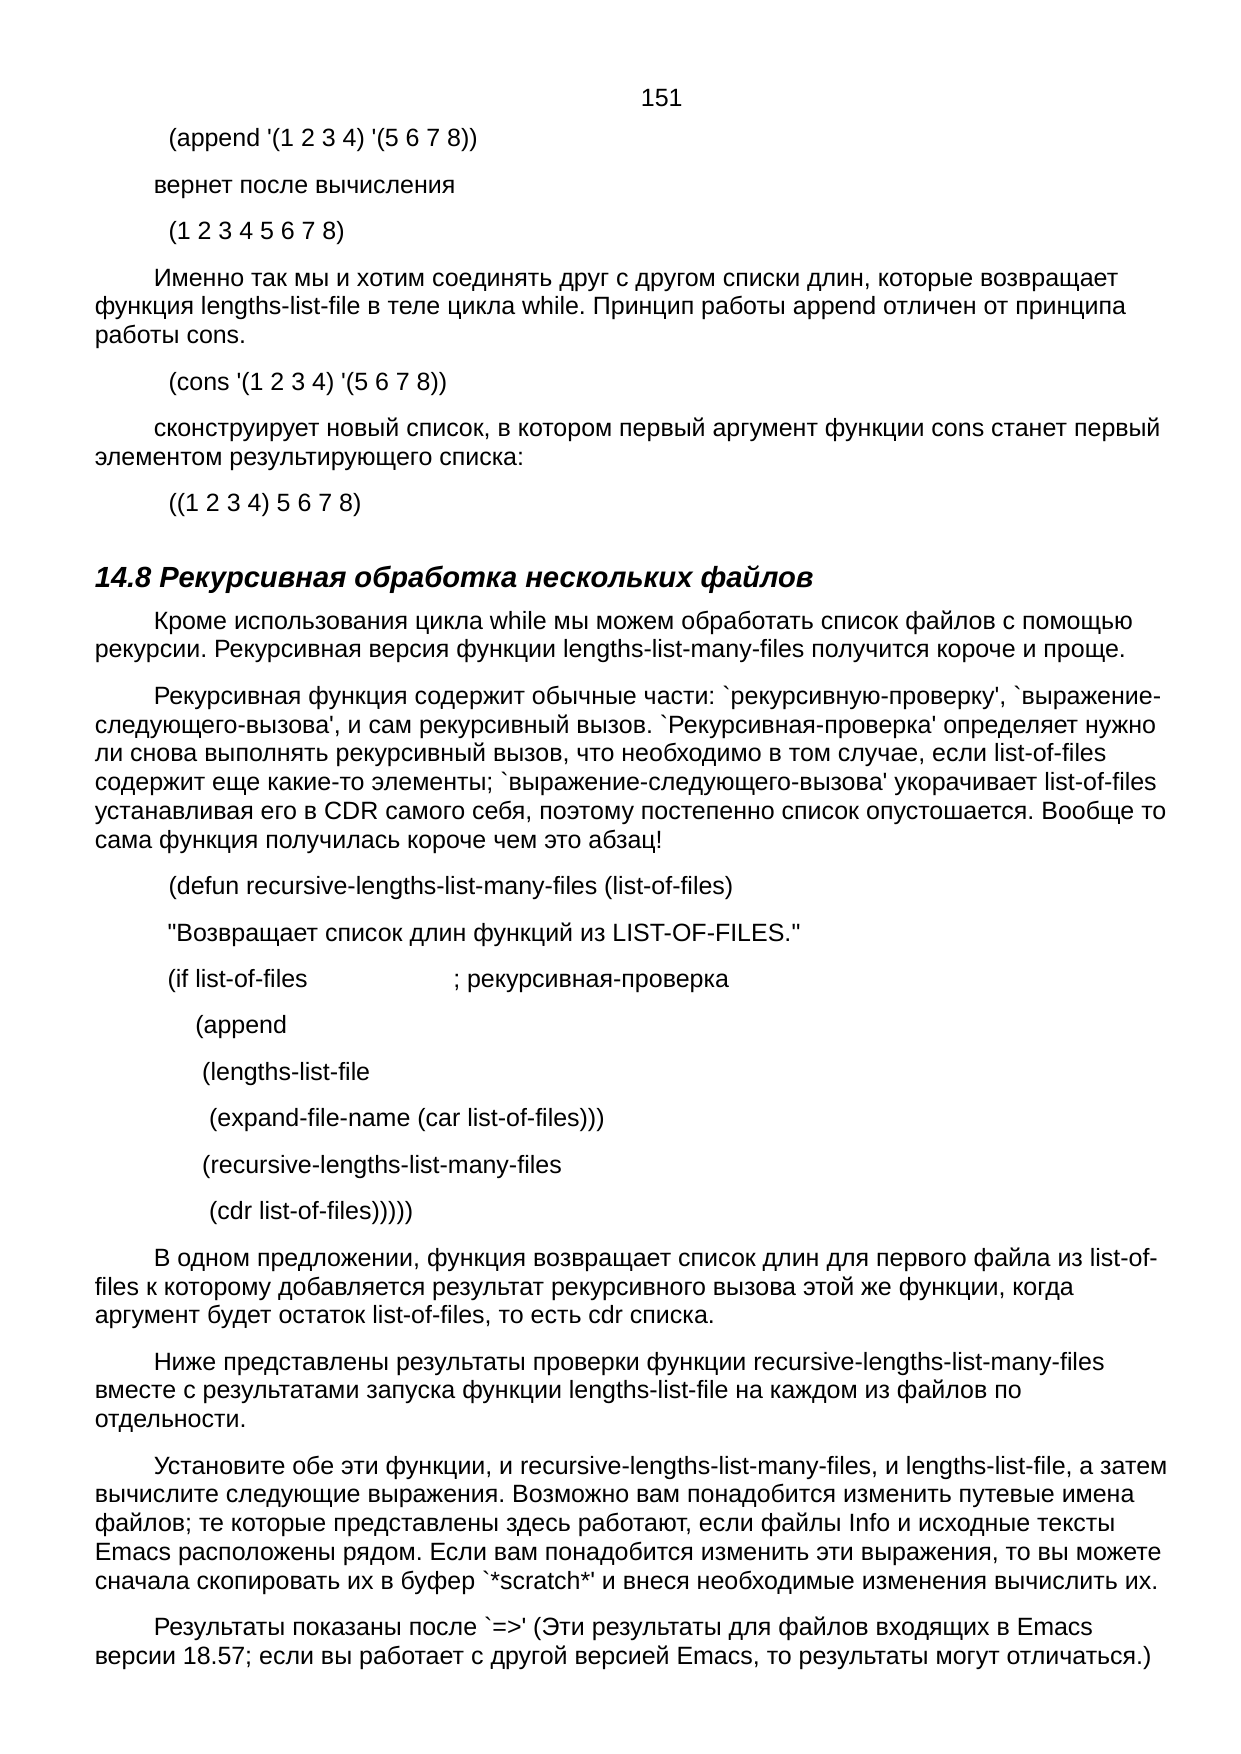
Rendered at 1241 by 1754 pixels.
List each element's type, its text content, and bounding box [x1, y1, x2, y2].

subtitle 14.8 Рекурсивная обработка нескольких файлов [94, 560, 1169, 593]
text Именно так мы и хотим соединять друг с другом списки длин, которые возвращает функция lengths-list-file в теле цикла while. Принцип работы append отличен от принципа работы cons. [94, 263, 1169, 349]
text сконструирует новый список, в котором первый аргумент функции cons станет первый элементом результирующего списка: [94, 413, 1169, 471]
text (1 2 3 4 5 6 7 8) [94, 216, 1169, 245]
text (cons '(1 2 3 4) '(5 6 7 8)) [94, 367, 1169, 395]
text Рекурсивная функция содержит обычные части: `рекурсивную-проверку', `выражение-следующего-вызова', и сам рекурсивный вызов. `Рекурсивная-проверка' определяет нужно ли снова выполнять рекурсивный вызов, что необходимо в том случае, если list-of-files содержит еще какие-то элементы; `выражение-следующего-вызова' укорачивает list-of-files устанавливая его в CDR самого себя, поэтому постепенно список опустошается. Вообще то сама функция получилась короче чем это абзац! [94, 681, 1169, 853]
text Ниже представлены результаты проверки функции recursive-lengths-list-many-files вместе с результатами запуска функции lengths-list-file на каждом из файлов по отдельности. [94, 1347, 1169, 1433]
text (lengths-list-file [94, 1057, 1169, 1086]
text (append '(1 2 3 4) '(5 6 7 8)) [94, 123, 1169, 152]
text (defun recursive-lengths-list-many-files (list-of-files) [94, 871, 1169, 900]
text В одном предложении, функция возвращает список длин для первого файла из list-of-files к которому добавляется результат рекурсивного вызова этой же функции, когда аргумент будет остаток list-of-files, то есть cdr списка. [94, 1243, 1169, 1329]
text Результаты показаны после `=>' (Эти результаты для файлов входящих в Emacs версии 18.57; если вы работает с другой версией Emacs, то результаты могут отличаться.) [94, 1612, 1169, 1670]
text (if list-of-files ; рекурсивная-проверка [94, 964, 1169, 993]
text вернет после вычисления [94, 170, 1169, 198]
text (cdr list-of-files))))) [94, 1196, 1169, 1225]
text (recursive-lengths-list-many-files [94, 1150, 1169, 1179]
text ((1 2 3 4) 5 6 7 8) [94, 488, 1169, 517]
text (expand-file-name (car list-of-files))) [94, 1103, 1169, 1132]
text (append [94, 1011, 1169, 1039]
text Кроме использования цикла while мы можем обработать список файлов с помощью рекурсии. Рекурсивная версия функции lengths-list-many-files получится короче и проще. [94, 606, 1169, 663]
text Установите обе эти функции, и recursive-lengths-list-many-files, и lengths-list-file, а затем вычислите следующие выражения. Возможно вам понадобится изменить путевые имена файлов; те которые представлены здесь работают, если файлы Info и исходные тексты Emacs расположены рядом. Если вам понадобится изменить эти выражения, то вы можете сначала скопировать их в буфер `*scratch*' и внеся необходимые изменения вычислить их. [94, 1451, 1169, 1594]
text "Возвращает список длин функций из LIST-OF-FILES." [94, 918, 1169, 946]
